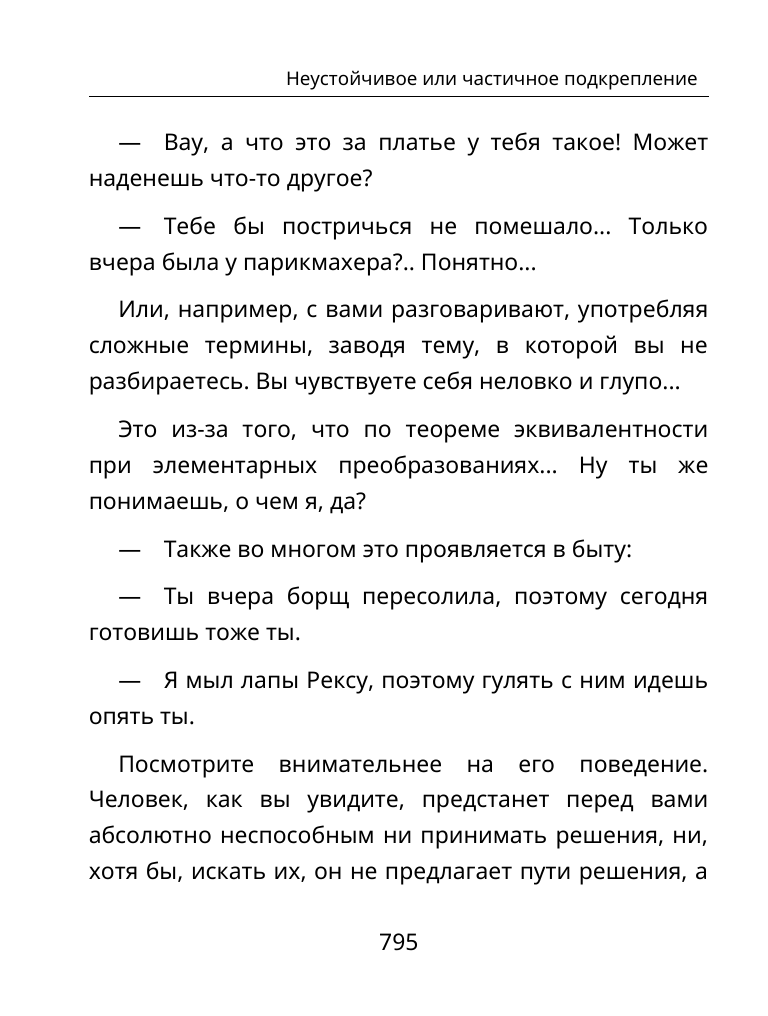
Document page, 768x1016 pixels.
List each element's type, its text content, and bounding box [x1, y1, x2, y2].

text Или, например, с вами разговаривают, употребляя сложные термины, заводя тему, в которой вы не разбираетесь. Вы чувствуете себя неловко и глупо... [88, 293, 709, 396]
list Ты вчера борщ пересолила, поэтому сегодня готовишь тоже ты. [88, 580, 709, 647]
list Тебе бы постричься не помешало... Только вчера была у парикмахера?.. Понятно... [88, 210, 709, 277]
list Вау, а что это за платье у тебя такое! Может наденешь что-то другое? [88, 126, 709, 193]
text Это из-за того, что по теореме эквивалентности при элементарных преобразованиях... Ну ты же понимаешь, о чем я, да? [88, 413, 709, 516]
text Посмотрите внимательнее на его поведение. Человек, как вы увидите, предстанет перед вами абсолютно неспособным ни принимать решения, ни, хотя бы, искать их, он не предлагает пути решения, а [88, 747, 709, 887]
list Также во многом это проявляется в быту: [88, 532, 709, 564]
list Я мыл лапы Рексу, поэтому гулять с ним идешь опять ты. [88, 664, 709, 731]
